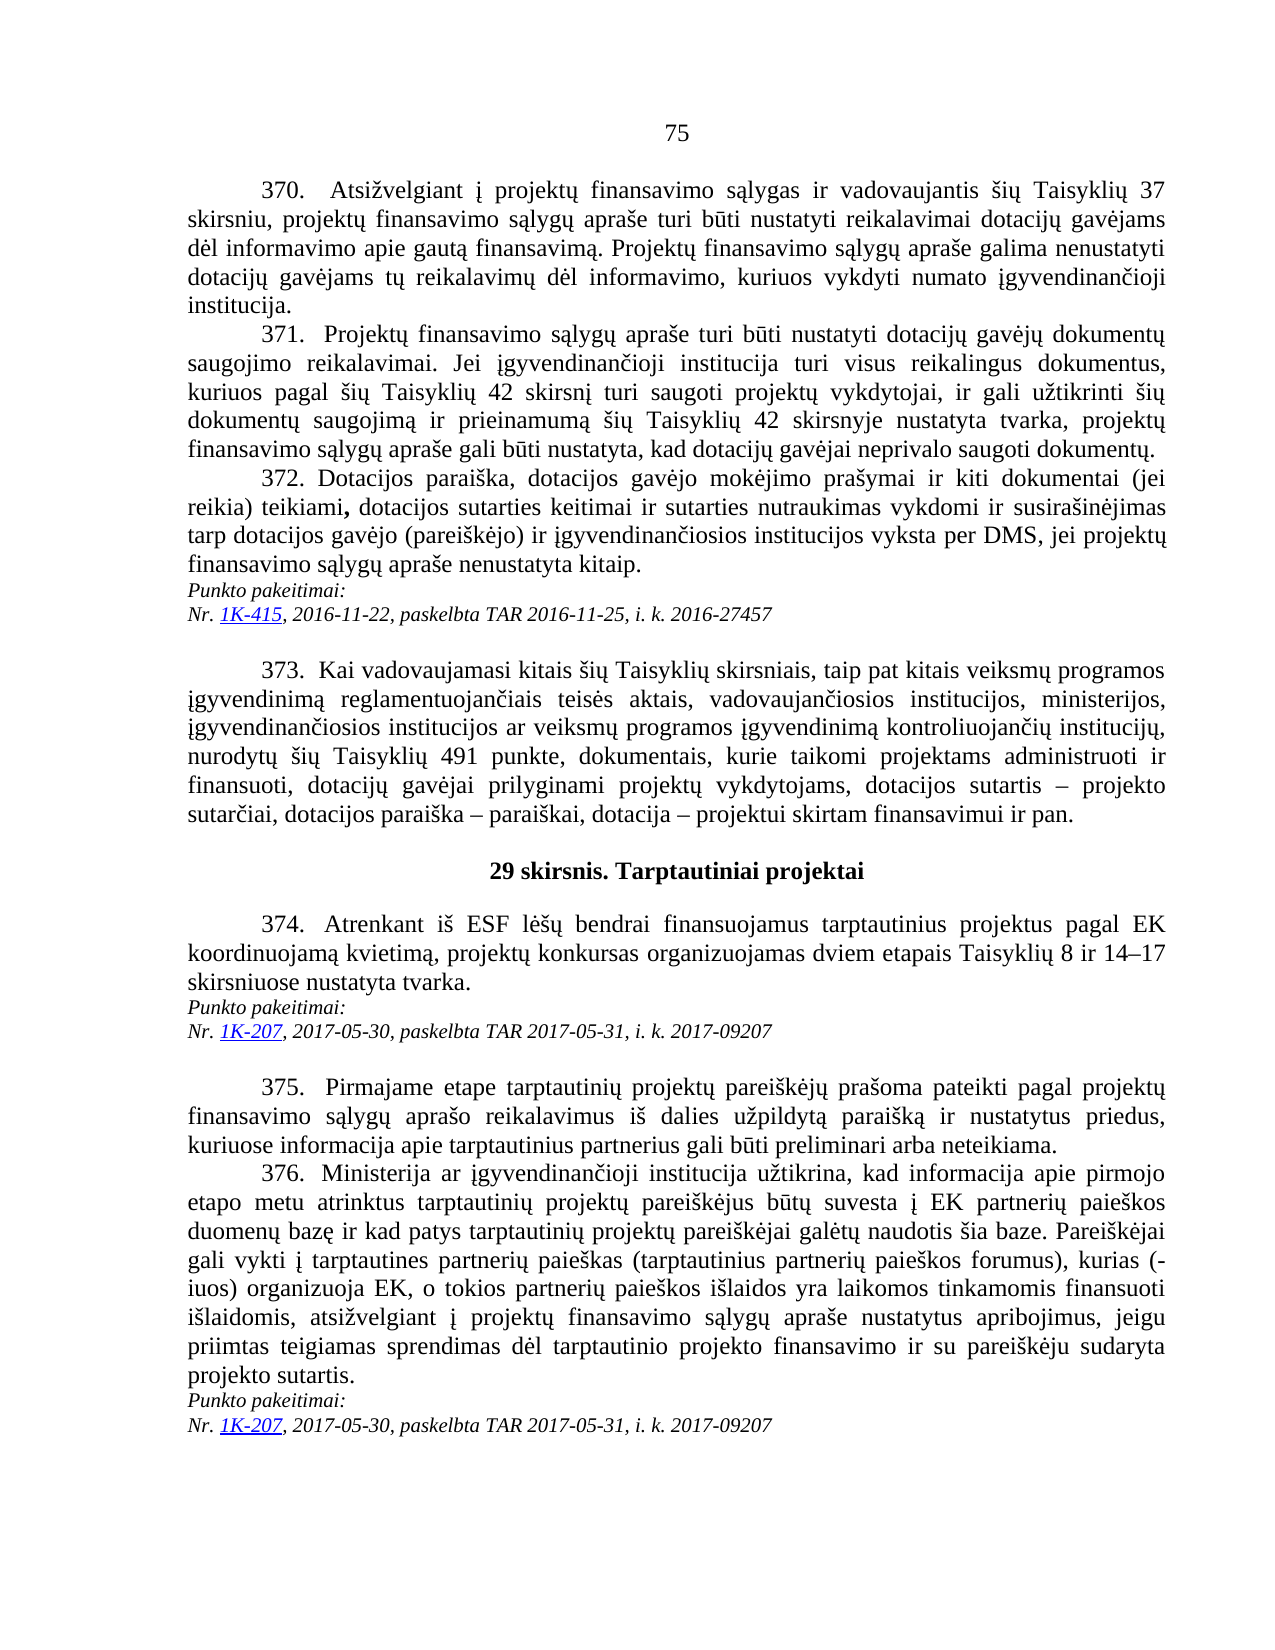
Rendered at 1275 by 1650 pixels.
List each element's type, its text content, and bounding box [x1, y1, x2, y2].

subtitle 29 skirsnis. Tarptautiniai projektai [246, 856, 1107, 885]
text Punkto pakeitimai: [187, 995, 1167, 1019]
text 374. Atrenkant iš ESF lėšų bendrai finansuojamus tarptautinius projektus pagal EK koordinuojamą kvietimą, projektų konkursas organizuojamas dviem etapais Taisyklių 8 ir 14–17 skirsniuose nustatyta tvarka. [187, 909, 1167, 995]
text 376. Ministerija ar įgyvendinančioji institucija užtikrina, kad informacija apie pirmojo etapo metu atrinktus tarptautinių projektų pareiškėjus būtų suvesta į EK partnerių paieškos duomenų bazę ir kad patys tarptautinių projektų pareiškėjai galėtų naudotis šia baze. Pareiškėjai gali vykti į tarptautines partnerių paieškas (tarptautinius partnerių paieškos forumus), kurias (-iuos) organizuoja EK, o tokios partnerių paieškos išlaidos yra laikomos tinkamomis finansuoti išlaidomis, atsižvelgiant į projektų finansavimo sąlygų apraše nustatytus apribojimus, jeigu priimtas teigiamas sprendimas dėl tarptautinio projekto finansavimo ir su pareiškėju sudaryta projekto sutartis. [187, 1158, 1167, 1388]
text Punkto pakeitimai: [187, 578, 1167, 602]
text 373. Kai vadovaujamasi kitais šių Taisyklių skirsniais, taip pat kitais veiksmų programos įgyvendinimą reglamentuojančiais teisės aktais, vadovaujančiosios institucijos, ministerijos, įgyvendinančiosios institucijos ar veiksmų programos įgyvendinimą kontroliuojančių institucijų, nurodytų šių Taisyklių 491 punkte, dokumentais, kurie taikomi projektams administruoti ir finansuoti, dotacijų gavėjai prilyginami projektų vykdytojams, dotacijos sutartis – projekto sutarčiai, dotacijos paraiška – paraiškai, dotacija – projektui skirtam finansavimui ir pan. [187, 655, 1167, 827]
text 375. Pirmajame etape tarptautinių projektų pareiškėjų prašoma pateikti pagal projektų finansavimo sąlygų aprašo reikalavimus iš dalies užpildytą paraišką ir nustatytus priedus, kuriuose informacija apie tarptautinius partnerius gali būti preliminari arba neteikiama. [187, 1072, 1167, 1158]
text Nr. 1K-415, 2016-11-22, paskelbta TAR 2016-11-25, i. k. 2016-27457 [187, 602, 1167, 626]
text Punkto pakeitimai: [187, 1388, 1167, 1412]
text Nr. 1K-207, 2017-05-30, paskelbta TAR 2017-05-31, i. k. 2017-09207 [187, 1412, 1167, 1437]
text 372. Dotacijos paraiška, dotacijos gavėjo mokėjimo prašymai ir kiti dokumentai (jei reikia) teikiami, dotacijos sutarties keitimai ir sutarties nutraukimas vykdomi ir susirašinėjimas tarp dotacijos gavėjo (pareiškėjo) ir įgyvendinančiosios institucijos vyksta per DMS, jei projektų finansavimo sąlygų apraše nenustatyta kitaip. [187, 463, 1167, 578]
text Nr. 1K-207, 2017-05-30, paskelbta TAR 2017-05-31, i. k. 2017-09207 [187, 1019, 1167, 1043]
text 371. Projektų finansavimo sąlygų apraše turi būti nustatyti dotacijų gavėjų dokumentų saugojimo reikalavimai. Jei įgyvendinančioji institucija turi visus reikalingus dokumentus, kuriuos pagal šių Taisyklių 42 skirsnį turi saugoti projektų vykdytojai, ir gali užtikrinti šių dokumentų saugojimą ir prieinamumą šių Taisyklių 42 skirsnyje nustatyta tvarka, projektų finansavimo sąlygų apraše gali būti nustatyta, kad dotacijų gavėjai neprivalo saugoti dokumentų. [187, 319, 1167, 463]
text 370. Atsižvelgiant į projektų finansavimo sąlygas ir vadovaujantis šių Taisyklių 37 skirsniu, projektų finansavimo sąlygų apraše turi būti nustatyti reikalavimai dotacijų gavėjams dėl informavimo apie gautą finansavimą. Projektų finansavimo sąlygų apraše galima nenustatyti dotacijų gavėjams tų reikalavimų dėl informavimo, kuriuos vykdyti numato įgyvendinančioji institucija. [187, 176, 1167, 319]
